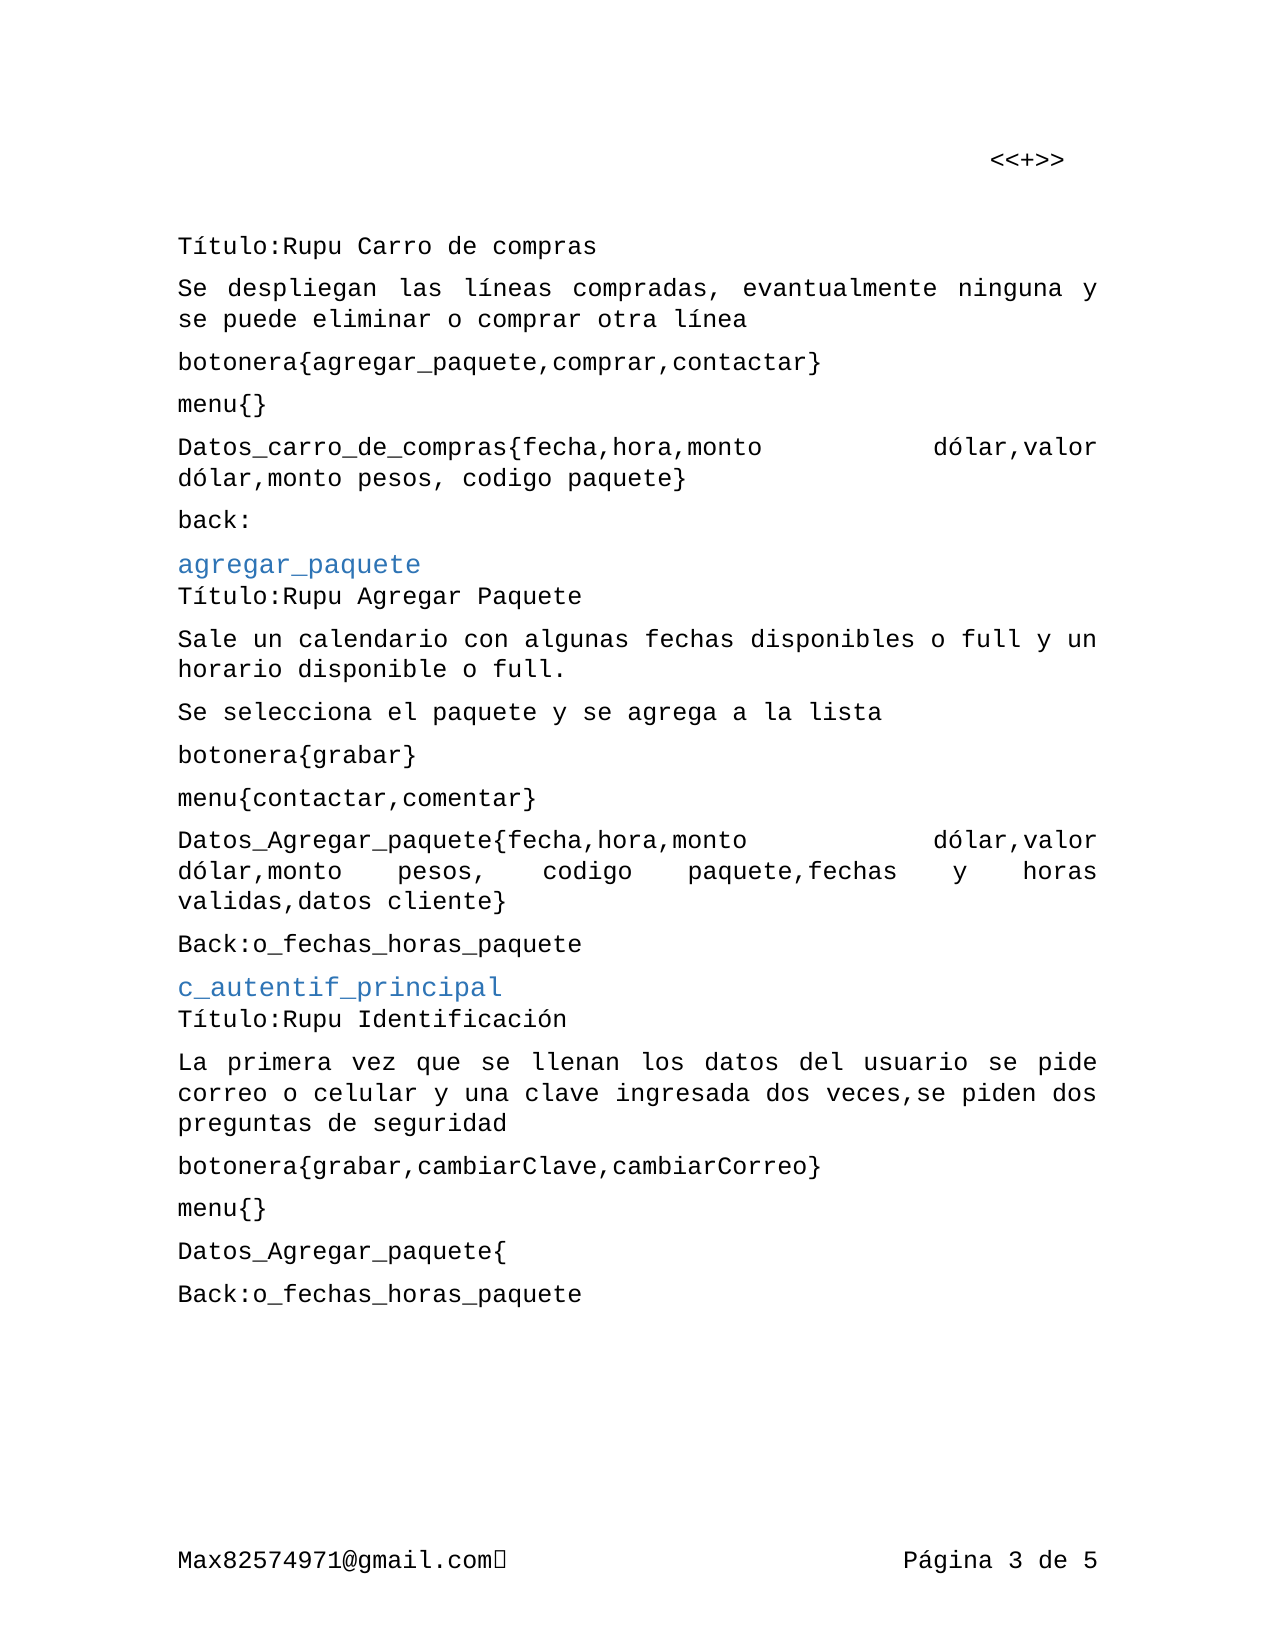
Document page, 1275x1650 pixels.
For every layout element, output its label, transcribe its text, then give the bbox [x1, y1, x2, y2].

subtitle c_autentif_principal [177, 974, 1098, 1005]
text botonera{agregar_paquete,comprar,contactar} [177, 349, 1098, 377]
text Sale un calendario con algunas fechas disponibles o full y un horario disponible o full. [177, 626, 1098, 685]
text back: [177, 508, 1098, 536]
text <<+>> [177, 148, 1098, 176]
subtitle agregar_paquete [177, 551, 1098, 581]
text Se selecciona el paquete y se agrega a la lista [177, 699, 1098, 728]
text Back:o_fechas_horas_paquete [177, 1282, 1098, 1310]
text Datos_carro_de_compras{fecha,hora,monto dólar,valor dólar,monto pesos, codigo paquete} [177, 435, 1098, 493]
text Título:Rupu Identificación [177, 1007, 1098, 1035]
text Título:Rupu Agregar Paquete [177, 583, 1098, 612]
text menu{} [177, 392, 1098, 420]
text botonera{grabar,cambiarClave,cambiarCorreo} [177, 1153, 1098, 1182]
text Back:o_fechas_horas_paquete [177, 931, 1098, 960]
text botonera{grabar} [177, 742, 1098, 771]
text Datos_Agregar_paquete{ [177, 1239, 1098, 1267]
text La primera vez que se llenan los datos del usuario se pide correo o celular y una clave ingresada dos veces,se piden dos preguntas de seguridad [177, 1050, 1098, 1139]
text Título:Rupu Carro de compras [177, 233, 1098, 262]
text menu{} [177, 1196, 1098, 1224]
text menu{contactar,comentar} [177, 785, 1098, 813]
text Se despliegan las líneas compradas, evantualmente ninguna y se puede eliminar o comprar otra línea [177, 276, 1098, 335]
text Datos_Agregar_paquete{fecha,hora,monto dólar,valor dólar,monto pesos, codigo paquete,fechas y horas validas,datos cliente} [177, 828, 1098, 917]
